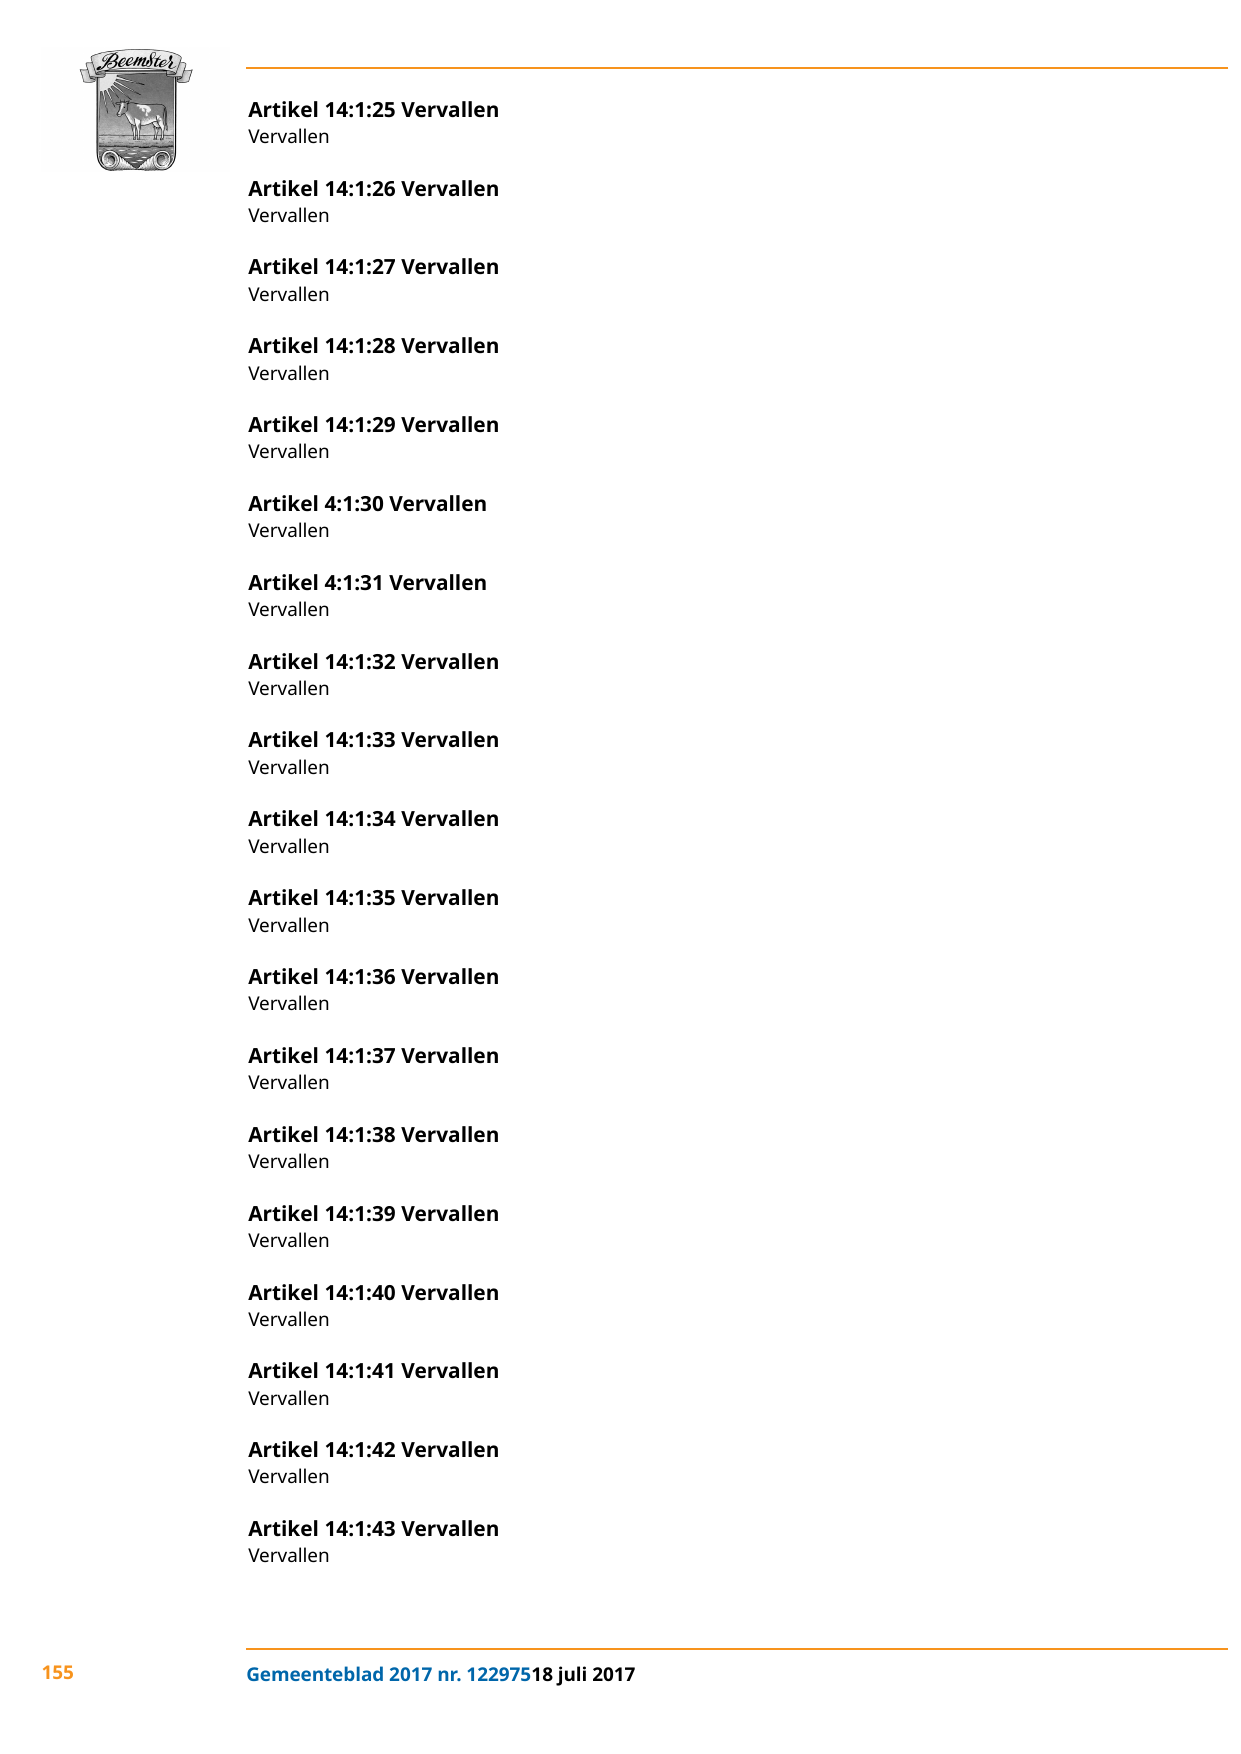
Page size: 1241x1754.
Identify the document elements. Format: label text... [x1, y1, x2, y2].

text Vervallen [248, 754, 1152, 780]
text Artikel 14:1:35 Vervallen [248, 883, 1152, 912]
text Vervallen [248, 1227, 1152, 1253]
text Vervallen [248, 1385, 1152, 1411]
text Vervallen [248, 439, 1152, 464]
text Artikel 4:1:31 Vervallen [248, 568, 1152, 596]
text Artikel 14:1:37 Vervallen [248, 1041, 1152, 1069]
text Vervallen [248, 675, 1152, 701]
text Artikel 14:1:38 Vervallen [248, 1120, 1152, 1148]
text Vervallen [248, 1148, 1152, 1174]
text Artikel 14:1:27 Vervallen [248, 252, 1152, 281]
text Vervallen [248, 1543, 1152, 1568]
text Vervallen [248, 912, 1152, 937]
text Vervallen [248, 1464, 1152, 1489]
text Vervallen [248, 596, 1152, 622]
text Artikel 14:1:43 Vervallen [248, 1514, 1152, 1543]
text Vervallen [248, 991, 1152, 1016]
text Vervallen [248, 360, 1152, 386]
text Artikel 14:1:29 Vervallen [248, 410, 1152, 439]
text Vervallen [248, 1069, 1152, 1095]
text Artikel 14:1:32 Vervallen [248, 647, 1152, 675]
text Vervallen [248, 517, 1152, 543]
text Artikel 4:1:30 Vervallen [248, 489, 1152, 517]
text Vervallen [248, 202, 1152, 228]
text Artikel 14:1:33 Vervallen [248, 726, 1152, 754]
text Artikel 14:1:25 Vervallen [248, 95, 1152, 123]
text Artikel 14:1:41 Vervallen [248, 1356, 1152, 1385]
text Artikel 14:1:34 Vervallen [248, 804, 1152, 833]
text Artikel 14:1:39 Vervallen [248, 1199, 1152, 1227]
text Vervallen [248, 123, 1152, 149]
picture [41, 47, 231, 172]
text Artikel 14:1:42 Vervallen [248, 1435, 1152, 1464]
text Vervallen [248, 833, 1152, 859]
text Artikel 14:1:40 Vervallen [248, 1278, 1152, 1306]
text Artikel 14:1:28 Vervallen [248, 331, 1152, 360]
text Vervallen [248, 1306, 1152, 1332]
text Artikel 14:1:26 Vervallen [248, 174, 1152, 202]
text Vervallen [248, 281, 1152, 307]
text Artikel 14:1:36 Vervallen [248, 962, 1152, 991]
